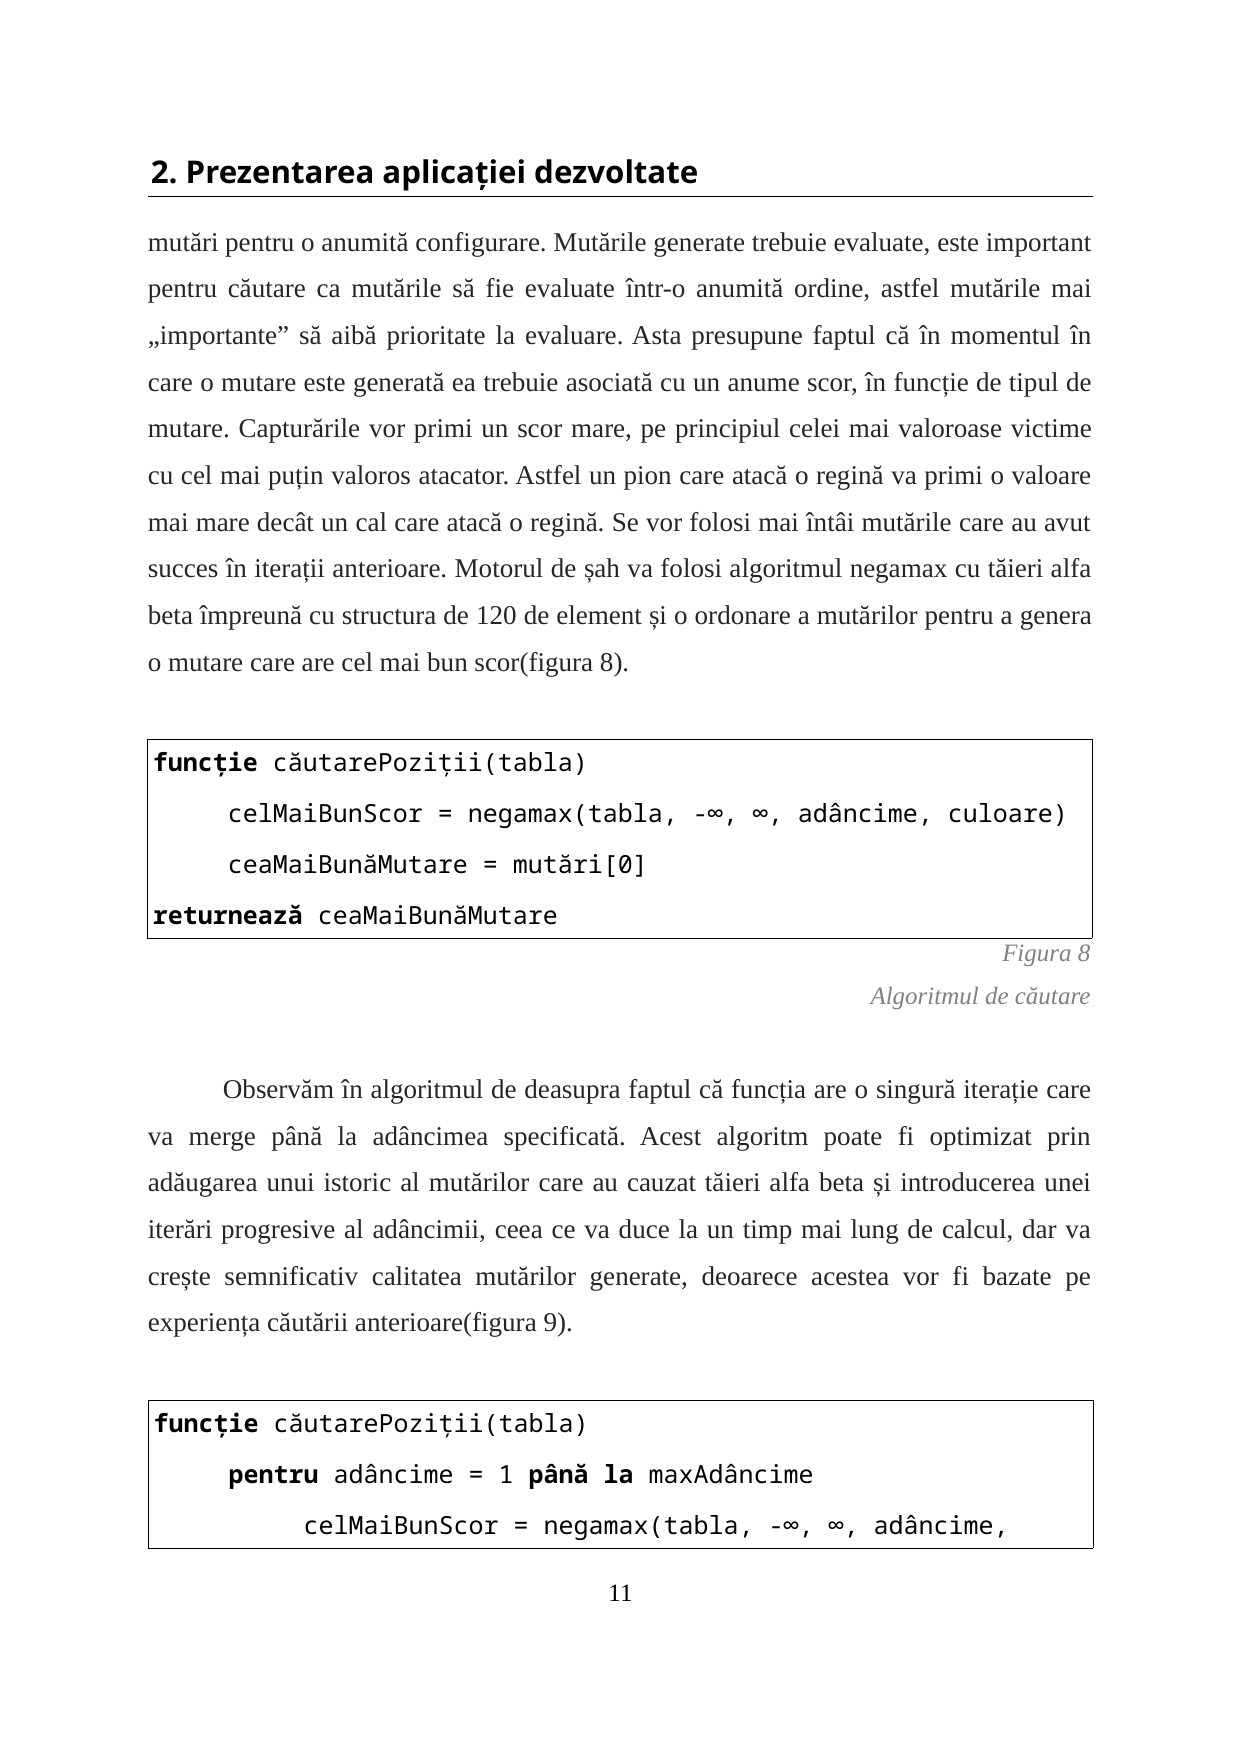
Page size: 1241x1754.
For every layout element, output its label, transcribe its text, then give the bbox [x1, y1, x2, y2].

table_header funcție căutarePoziții(tabla) pentru adâncime = 1 până la maxAdâncime celMaiBunScor = negamax(tabla, -∞, ∞, adâncime, [149, 1401, 1093, 1547]
text Figura 8 [148, 938, 1093, 967]
text Algoritmul de căutare [148, 981, 1093, 1010]
text Observăm în algoritmul de deasupra faptul că funcția are o singură iterație care va merge până la adâncimea specificată. Acest algoritm poate fi optimizat prin adăugarea unui istoric al mutărilor care au cauzat tăieri alfa beta și introducerea unei iterări progresive al adâncimii, ceea ce va duce la un timp mai lung de calcul, dar va crește semnificativ calitatea mutărilor generate, deoarece acestea vor fi bazate pe experiența căutării anterioare(figura 9). [148, 1071, 1093, 1338]
table_header funcție căutarePoziții(tabla) celMaiBunScor = negamax(tabla, -∞, ∞, adâncime, culoare) ceaMaiBunăMutare = mutări[0] returnează ceaMaiBunăMutare [148, 740, 1092, 938]
text mutări pentru o anumită configurare. Mutările generate trebuie evaluate, este important pentru căutare ca mutările să fie evaluate într-o anumită ordine, astfel mutările mai „importante” să aibă prioritate la evaluare. Asta presupune faptul că în momentul în care o mutare este generată ea trebuie asociată cu un anume scor, în funcție de tipul de mutare. Capturările vor primi un scor mare, pe principiul celei mai valoroase victime cu cel mai puțin valoros atacator. Astfel un pion care atacă o regină va primi o valoare mai mare decât un cal care atacă o regină. Se vor folosi mai întâi mutările care au avut succes în iterații anterioare. Motorul de șah va folosi algoritmul negamax cu tăieri alfa beta împreună cu structura de 120 de element și o ordonare a mutărilor pentru a genera o mutare care are cel mai bun scor(figura 8). [148, 226, 1093, 677]
